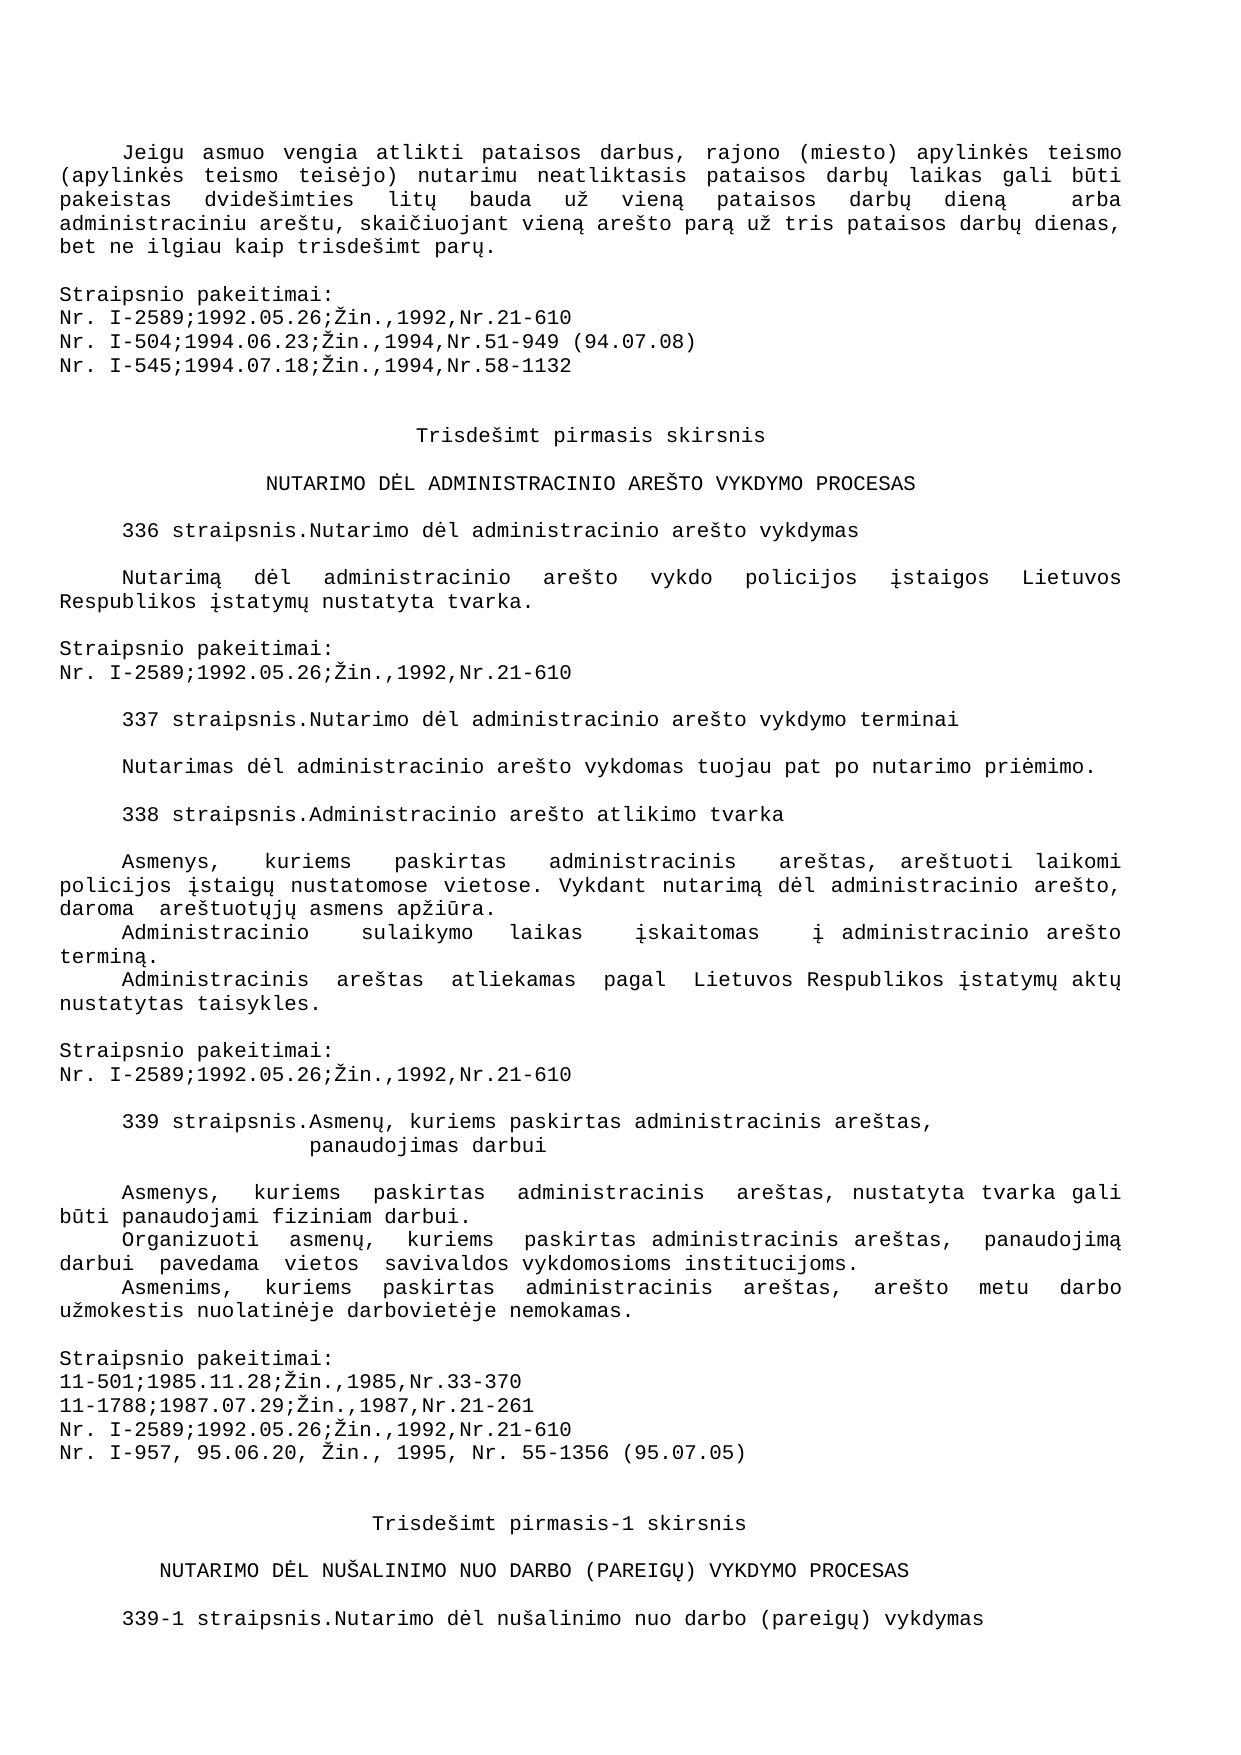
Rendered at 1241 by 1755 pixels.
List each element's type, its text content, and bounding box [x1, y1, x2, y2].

text NUTARIMO DĖL ADMINISTRACINIO AREŠTO VYKDYMO PROCESAS [59, 473, 1122, 496]
text 11-1788;1987.07.29;Žin.,1987,Nr.21-261 [59, 1395, 1122, 1419]
text Straipsnio pakeitimai: [59, 284, 1122, 307]
text Trisdešimt pirmasis-1 skirsnis [59, 1513, 1122, 1537]
text 337 straipsnis.Nutarimo dėl administracinio arešto vykdymo terminai [59, 709, 1122, 733]
text Nr. I-545;1994.07.18;Žin.,1994,Nr.58-1132 [59, 354, 1122, 378]
text Jeigu asmuo vengia atlikti pataisos darbus, rajono (miesto) apylinkės teismo (apylinkės teismo teisėjo) nutarimu neatliktasis pataisos darbų laikas gali būti pakeistas dvidešimties litų bauda už vieną pataisos darbų dieną arba administraciniu areštu, skaičiuojant vieną arešto parą už tris pataisos darbų dienas, bet ne ilgiau kaip trisdešimt parų. [59, 142, 1122, 260]
text Trisdešimt pirmasis skirsnis [59, 426, 1122, 449]
text 336 straipsnis.Nutarimo dėl administracinio arešto vykdymas [59, 520, 1122, 544]
text Asmenys, kuriems paskirtas administracinis areštas, areštuoti laikomi policijos įstaigų nustatomose vietose. Vykdant nutarimą dėl administracinio arešto, daroma areštuotųjų asmens apžiūra. [59, 851, 1122, 922]
text 338 straipsnis.Administracinio arešto atlikimo tvarka [59, 804, 1122, 827]
text Nr. I-504;1994.06.23;Žin.,1994,Nr.51-949 (94.07.08) [59, 331, 1122, 354]
text 339-1 straipsnis.Nutarimo dėl nušalinimo nuo darbo (pareigų) vykdymas [59, 1608, 1122, 1631]
text panaudojimas darbui [59, 1135, 1122, 1158]
text Nr. I-2589;1992.05.26;Žin.,1992,Nr.21-610 [59, 1064, 1122, 1088]
text Straipsnio pakeitimai: [59, 638, 1122, 662]
text Nr. I-2589;1992.05.26;Žin.,1992,Nr.21-610 [59, 307, 1122, 331]
text Administracinis areštas atliekamas pagal Lietuvos Respublikos įstatymų aktų nustatytas taisykles. [59, 969, 1122, 1017]
text Asmenims, kuriems paskirtas administracinis areštas, arešto metu darbo užmokestis nuolatinėje darbovietėje nemokamas. [59, 1277, 1122, 1324]
text 11-501;1985.11.28;Žin.,1985,Nr.33-370 [59, 1371, 1122, 1395]
text Organizuoti asmenų, kuriems paskirtas administracinis areštas, panaudojimą darbui pavedama vietos savivaldos vykdomosioms institucijoms. [59, 1229, 1122, 1277]
text Nr. I-957, 95.06.20, Žin., 1995, Nr. 55-1356 (95.07.05) [59, 1442, 1122, 1466]
text Administracinio sulaikymo laikas įskaitomas į administracinio arešto terminą. [59, 922, 1122, 969]
text Asmenys, kuriems paskirtas administracinis areštas, nustatyta tvarka gali būti panaudojami fiziniam darbui. [59, 1182, 1122, 1229]
text NUTARIMO DĖL NUŠALINIMO NUO DARBO (PAREIGŲ) VYKDYMO PROCESAS [59, 1561, 1122, 1584]
text Nutarimą dėl administracinio arešto vykdo policijos įstaigos Lietuvos Respublikos įstatymų nustatyta tvarka. [59, 567, 1122, 615]
text 339 straipsnis.Asmenų, kuriems paskirtas administracinis areštas, [59, 1111, 1122, 1135]
text Straipsnio pakeitimai: [59, 1348, 1122, 1371]
text Nr. I-2589;1992.05.26;Žin.,1992,Nr.21-610 [59, 662, 1122, 686]
text Straipsnio pakeitimai: [59, 1040, 1122, 1064]
text Nr. I-2589;1992.05.26;Žin.,1992,Nr.21-610 [59, 1419, 1122, 1442]
text Nutarimas dėl administracinio arešto vykdomas tuojau pat po nutarimo priėmimo. [59, 757, 1122, 780]
